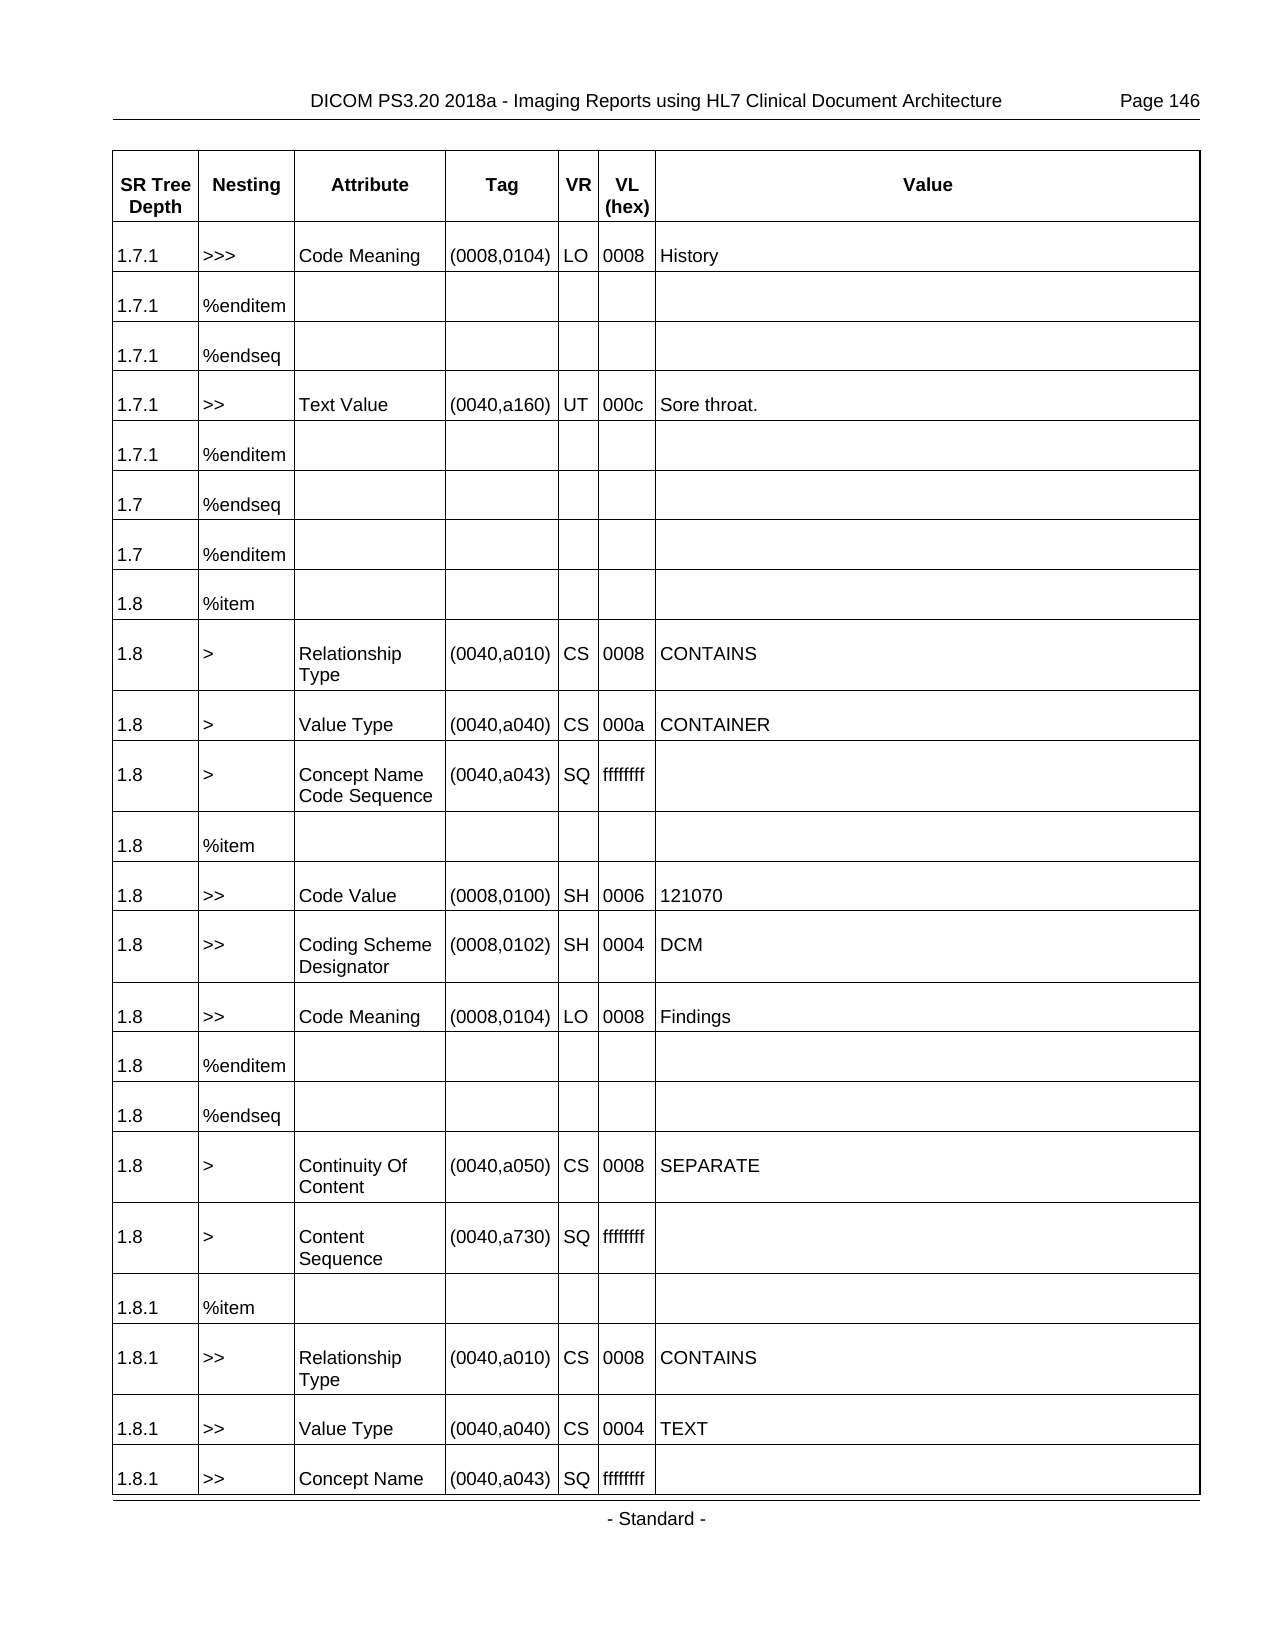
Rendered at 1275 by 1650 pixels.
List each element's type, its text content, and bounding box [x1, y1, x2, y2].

table_cell (0040,a043) [446, 741, 558, 811]
table_cell [599, 520, 655, 569]
table_cell [559, 570, 598, 619]
table_cell Value Type [295, 691, 445, 740]
table_cell 0008 [599, 620, 655, 690]
table_cell (0040,a010) [446, 620, 558, 690]
table_cell SQ [559, 1445, 598, 1493]
table_cell [446, 272, 558, 321]
table_cell %item [199, 1274, 294, 1323]
table_cell [656, 812, 1199, 861]
table_cell (0040,a160) [446, 371, 558, 420]
table_cell [599, 1274, 655, 1323]
table_cell [656, 520, 1199, 569]
table_cell SEPARATE [656, 1132, 1199, 1202]
table_cell 1.7 [113, 471, 198, 519]
table_cell Text Value [295, 371, 445, 420]
table_cell 1.8 [113, 983, 198, 1031]
table_cell Content Sequence [295, 1203, 445, 1273]
table_cell %item [199, 570, 294, 619]
table_cell 1.8.1 [113, 1324, 198, 1394]
table_cell [446, 812, 558, 861]
table_cell [446, 322, 558, 370]
table_cell >> [199, 371, 294, 420]
table_cell (0040,a010) [446, 1324, 558, 1394]
table_header SR Tree Depth [113, 151, 198, 221]
table_cell [446, 520, 558, 569]
table_cell CS [559, 1132, 598, 1202]
table_cell Sore throat. [656, 371, 1199, 420]
table_cell >> [199, 983, 294, 1031]
table_cell CONTAINER [656, 691, 1199, 740]
table_cell Findings [656, 983, 1199, 1031]
table_cell (0040,a050) [446, 1132, 558, 1202]
table_cell 0008 [599, 1132, 655, 1202]
table_cell 1.8 [113, 1082, 198, 1131]
table_cell %endseq [199, 1082, 294, 1131]
table_cell 1.7.1 [113, 222, 198, 271]
table_cell 1.8 [113, 911, 198, 982]
table_cell 000a [599, 691, 655, 740]
table_cell [295, 520, 445, 569]
table_cell CONTAINS [656, 1324, 1199, 1394]
table_cell (0008,0100) [446, 862, 558, 910]
table_cell >> [199, 1445, 294, 1493]
table_cell [446, 1274, 558, 1323]
table_cell [656, 1203, 1199, 1273]
table_cell Continuity Of Content [295, 1132, 445, 1202]
table_cell > [199, 741, 294, 811]
table_header Tag [446, 151, 558, 221]
table_cell Concept Name [295, 1445, 445, 1493]
table_cell 1.8 [113, 862, 198, 910]
table_cell TEXT [656, 1395, 1199, 1444]
table_cell Concept Name Code Sequence [295, 741, 445, 811]
table_cell 1.8 [113, 741, 198, 811]
table_cell CS [559, 1395, 598, 1444]
table_cell %endseq [199, 322, 294, 370]
table_cell %item [199, 812, 294, 861]
table_header Nesting [199, 151, 294, 221]
table_cell Code Meaning [295, 222, 445, 271]
table_cell [295, 1274, 445, 1323]
table_cell 1.7.1 [113, 421, 198, 470]
table_cell 1.7.1 [113, 371, 198, 420]
table_cell [295, 1082, 445, 1131]
table_cell Code Value [295, 862, 445, 910]
table_cell [559, 421, 598, 470]
table_cell %enditem [199, 1032, 294, 1081]
table_cell Code Meaning [295, 983, 445, 1031]
table_cell 1.8 [113, 1132, 198, 1202]
table_cell [599, 421, 655, 470]
table_cell (0040,a040) [446, 691, 558, 740]
table_cell [295, 421, 445, 470]
table_cell CONTAINS [656, 620, 1199, 690]
table_cell [559, 812, 598, 861]
table_cell >> [199, 862, 294, 910]
table_cell [295, 1032, 445, 1081]
table_cell Coding Scheme Designator [295, 911, 445, 982]
table_cell 1.7.1 [113, 322, 198, 370]
table_cell [599, 1082, 655, 1131]
table_cell 0008 [599, 983, 655, 1031]
table_cell [295, 471, 445, 519]
table_cell 1.8.1 [113, 1395, 198, 1444]
table_header VL (hex) [599, 151, 655, 221]
table_header Value [656, 151, 1199, 221]
table_cell 1.8.1 [113, 1445, 198, 1493]
table_cell > [199, 691, 294, 740]
table_cell [656, 1032, 1199, 1081]
table_cell [559, 1274, 598, 1323]
table_cell [656, 1082, 1199, 1131]
table_cell > [199, 1203, 294, 1273]
table_cell [656, 570, 1199, 619]
table_cell History [656, 222, 1199, 271]
table_cell ffffffff [599, 1445, 655, 1493]
table_cell [656, 421, 1199, 470]
table_cell > [199, 620, 294, 690]
table_cell SH [559, 911, 598, 982]
table_cell [446, 570, 558, 619]
table_cell 1.8 [113, 620, 198, 690]
table_header VR [559, 151, 598, 221]
table_cell [295, 812, 445, 861]
table_cell ffffffff [599, 1203, 655, 1273]
table_cell Value Type [295, 1395, 445, 1444]
table_cell [599, 322, 655, 370]
table_cell [656, 1445, 1199, 1493]
table_cell [599, 272, 655, 321]
table_cell 1.8 [113, 691, 198, 740]
table_cell 0006 [599, 862, 655, 910]
table_cell CS [559, 1324, 598, 1394]
table_cell 1.8 [113, 570, 198, 619]
table_cell 1.8 [113, 1032, 198, 1081]
table_cell [559, 471, 598, 519]
table_cell Relationship Type [295, 620, 445, 690]
table_cell %enditem [199, 520, 294, 569]
table_cell (0040,a040) [446, 1395, 558, 1444]
table_cell 0008 [599, 222, 655, 271]
table_cell [559, 272, 598, 321]
table_cell %enditem [199, 421, 294, 470]
table_cell >> [199, 1324, 294, 1394]
table_cell [656, 1274, 1199, 1323]
table_cell >>> [199, 222, 294, 271]
table_cell 1.7.1 [113, 272, 198, 321]
table_cell [656, 741, 1199, 811]
table_cell [656, 322, 1199, 370]
table_cell [599, 570, 655, 619]
table_cell [559, 1032, 598, 1081]
table_cell [446, 1082, 558, 1131]
table_cell 1.8 [113, 1203, 198, 1273]
table_cell SQ [559, 741, 598, 811]
table_cell [446, 421, 558, 470]
table_cell CS [559, 691, 598, 740]
table_cell Relationship Type [295, 1324, 445, 1394]
table_cell [656, 272, 1199, 321]
table_cell >> [199, 1395, 294, 1444]
table_cell (0008,0104) [446, 222, 558, 271]
table_cell [599, 471, 655, 519]
table_cell 1.8.1 [113, 1274, 198, 1323]
table_cell UT [559, 371, 598, 420]
table_cell [656, 471, 1199, 519]
table_cell [559, 322, 598, 370]
table_cell > [199, 1132, 294, 1202]
table_cell 121070 [656, 862, 1199, 910]
table_cell SH [559, 862, 598, 910]
table_cell CS [559, 620, 598, 690]
table_cell >> [199, 911, 294, 982]
table_cell (0040,a730) [446, 1203, 558, 1273]
table_cell %enditem [199, 272, 294, 321]
table_cell 0008 [599, 1324, 655, 1394]
table_cell [559, 1082, 598, 1131]
table_cell [295, 570, 445, 619]
table_cell [599, 1032, 655, 1081]
table_cell [295, 322, 445, 370]
table_cell %endseq [199, 471, 294, 519]
table_cell [295, 272, 445, 321]
table_cell 1.7 [113, 520, 198, 569]
table_cell LO [559, 222, 598, 271]
table_cell (0008,0102) [446, 911, 558, 982]
table_cell LO [559, 983, 598, 1031]
table_cell 1.8 [113, 812, 198, 861]
table_cell SQ [559, 1203, 598, 1273]
table_header Attribute [295, 151, 445, 221]
table_cell (0040,a043) [446, 1445, 558, 1493]
table_cell ffffffff [599, 741, 655, 811]
table_cell [446, 1032, 558, 1081]
table_cell DCM [656, 911, 1199, 982]
table_cell [446, 471, 558, 519]
table_cell 0004 [599, 1395, 655, 1444]
table_cell [559, 520, 598, 569]
table_cell 000c [599, 371, 655, 420]
table_cell (0008,0104) [446, 983, 558, 1031]
table_cell 0004 [599, 911, 655, 982]
table_cell [599, 812, 655, 861]
